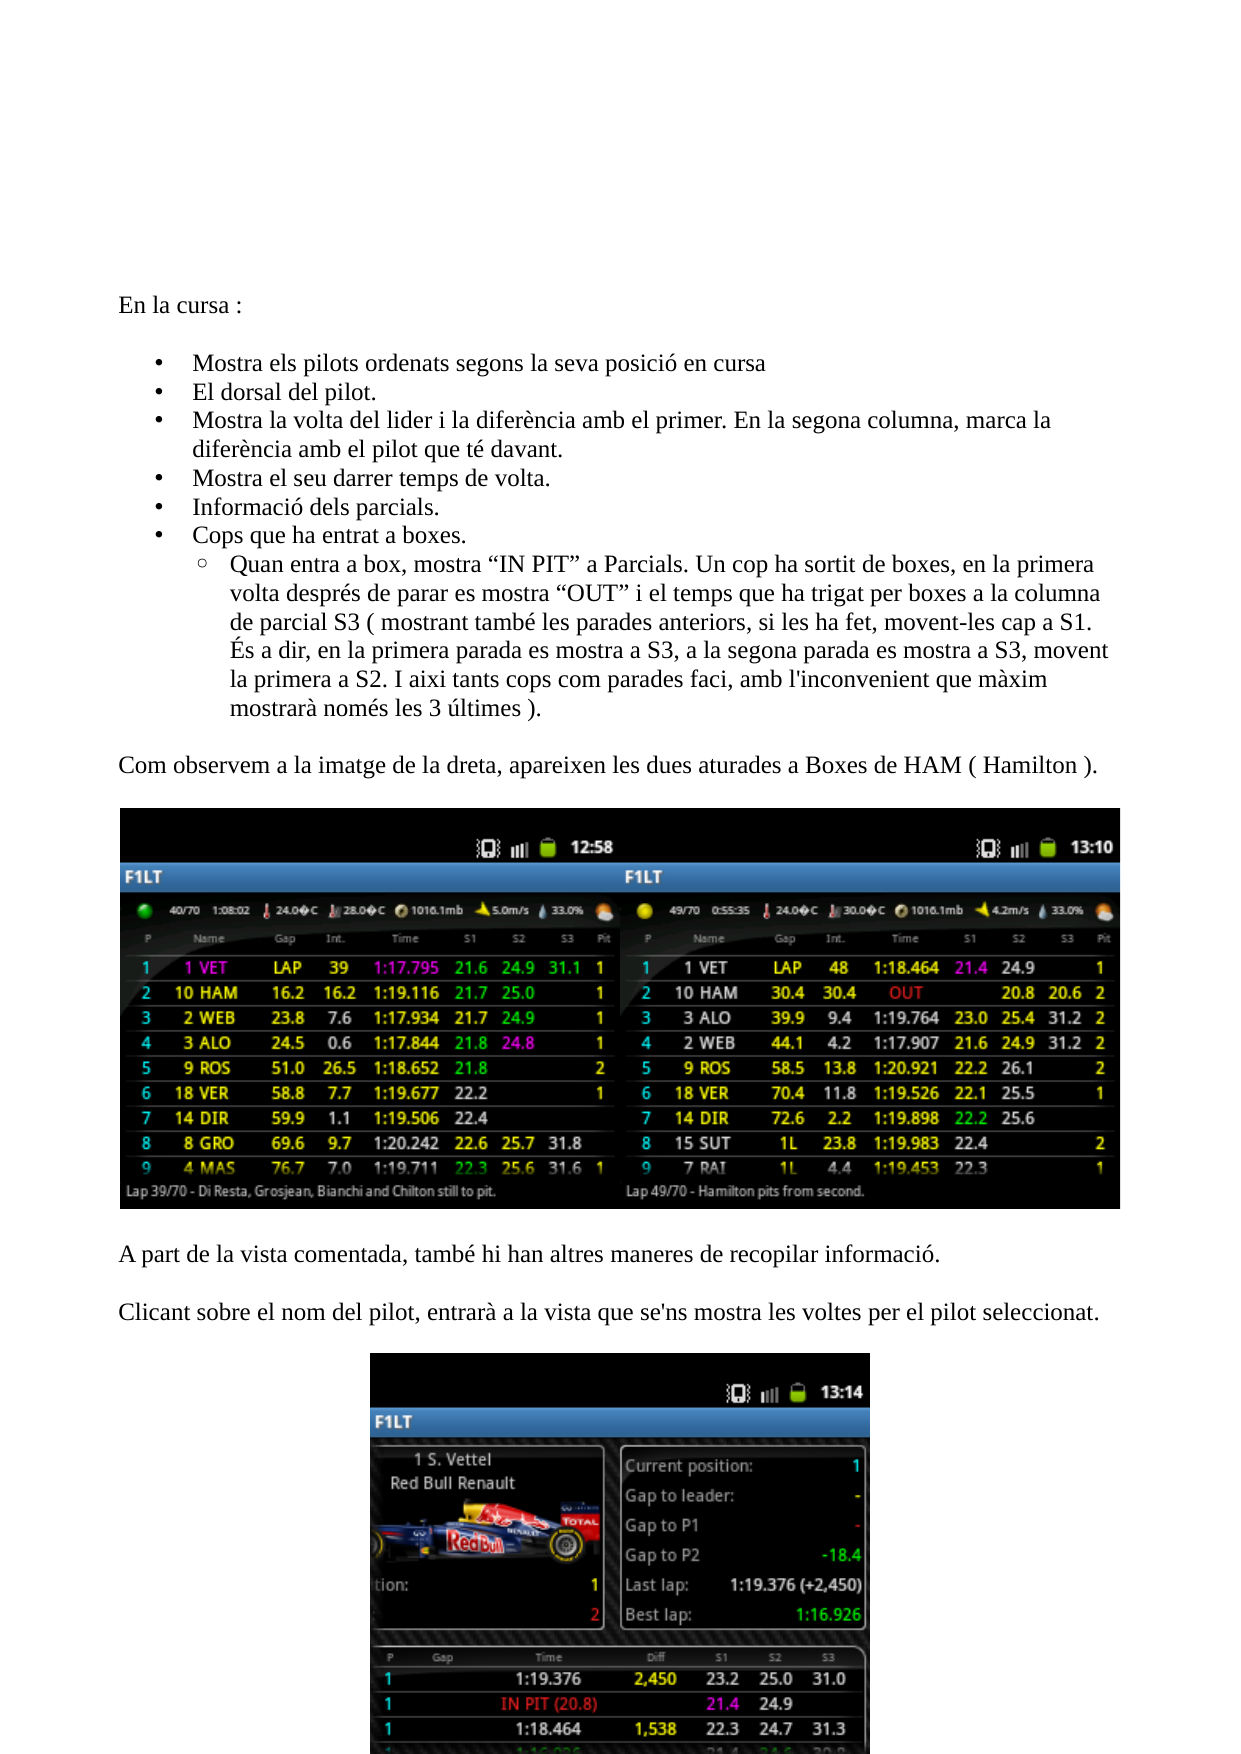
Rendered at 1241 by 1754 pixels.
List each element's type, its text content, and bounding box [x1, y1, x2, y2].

text A part de la vista comentada, també hi han altres maneres de recopilar informació. [118, 1239, 1122, 1268]
list Mostra la volta del lider i la diferència amb el primer. En la segona columna, marca la diferència amb el pilot que té davant. [154, 406, 1122, 463]
list El dorsal del pilot. [154, 377, 1122, 406]
list Mostra els pilots ordenats segons la seva posició en cursa [154, 348, 1122, 377]
text Clicant sobre el nom del pilot, entrarà a la vista que se'ns mostra les voltes per el pilot seleccionat. [118, 1297, 1122, 1326]
list Informació dels parcials. [154, 492, 1122, 521]
list Cops que ha entrat a boxes. [154, 521, 1122, 549]
text En la cursa : [118, 291, 1122, 319]
list Mostra el seu darrer temps de volta. [154, 463, 1122, 492]
text Com observem a la imatge de la dreta, apareixen les dues aturades a Boxes de HAM ( Hamilton ). [118, 751, 1122, 779]
picture [370, 1353, 870, 1754]
list Quan entra a box, mostra “IN PIT” a Parcials. Un cop ha sortit de boxes, en la primera volta després de parar es mostra “OUT” i el temps que ha trigat per boxes a la columna de parcial S3 ( mostrant també les parades anteriors, si les ha fet, movent-les cap a S1. És a dir, en la primera parada es mostra a S3, a la segona parada es mostra a S3, movent la primera a S2. I aixi tants cops com parades faci, amb l'inconvenient que màxim mostrarà només les 3 últimes ). [192, 549, 1122, 722]
picture [120, 808, 1121, 1209]
